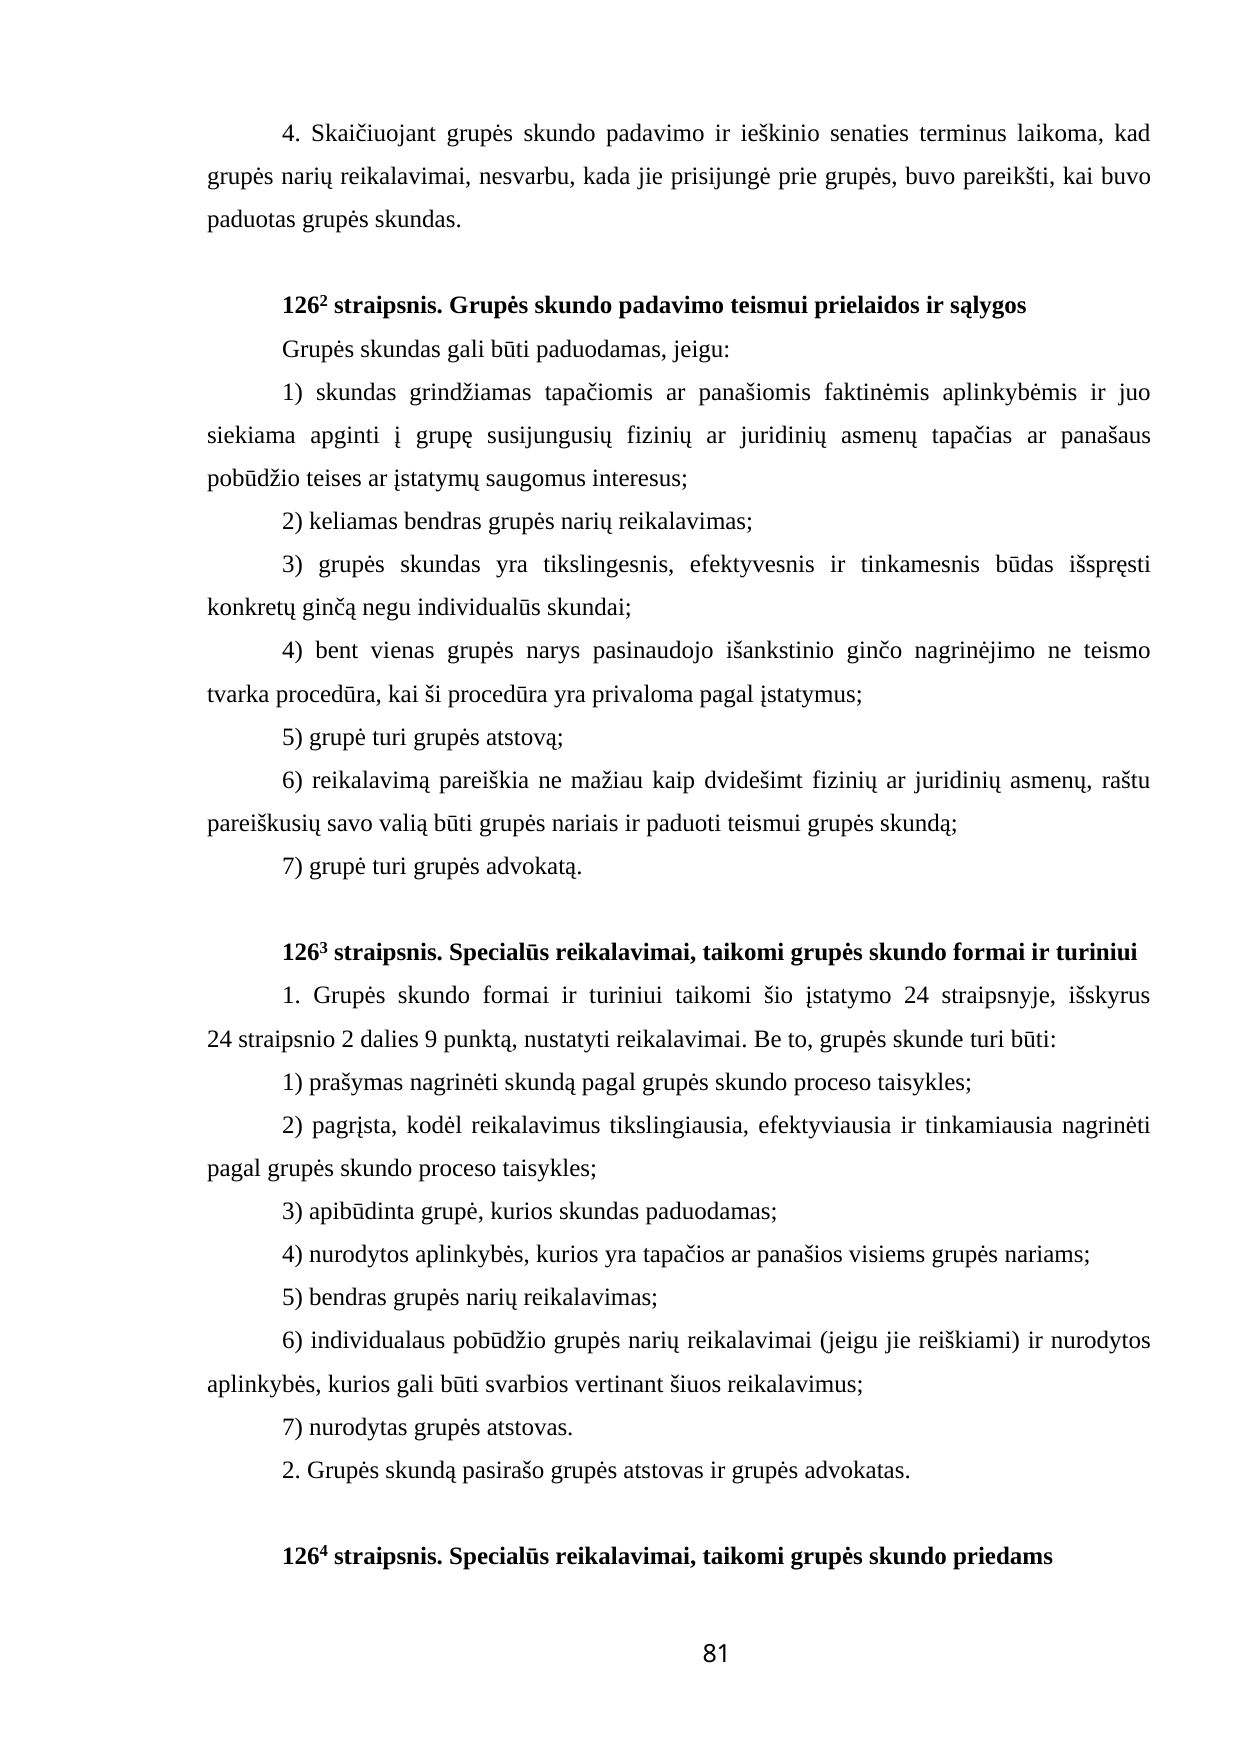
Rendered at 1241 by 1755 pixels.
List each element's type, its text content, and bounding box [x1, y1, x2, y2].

text 5) grupė turi grupės atstovą; [207, 722, 1152, 751]
text Grupės skundas gali būti paduodamas, jeigu: [207, 334, 1152, 362]
text 3) grupės skundas yra tikslingesnis, efektyvesnis ir tinkamesnis būdas išspręsti konkretų ginčą negu individualūs skundai; [207, 549, 1152, 621]
text 4. Skaičiuojant grupės skundo padavimo ir ieškinio senaties terminus laikoma, kad grupės narių reikalavimai, nesvarbu, kada jie prisijungė prie grupės, buvo pareikšti, kai buvo paduotas grupės skundas. [207, 118, 1152, 233]
text 6) individualaus pobūdžio grupės narių reikalavimai (jeigu jie reiškiami) ir nurodytos aplinkybės, kurios gali būti svarbios vertinant šiuos reikalavimus; [207, 1326, 1152, 1397]
text 7) grupė turi grupės advokatą. [207, 851, 1152, 880]
text 7) nurodytas grupės atstovas. [207, 1412, 1152, 1441]
text 6) reikalavimą pareiškia ne mažiau kaip dvidešimt fizinių ar juridinių asmenų, raštu pareiškusių savo valią būti grupės nariais ir paduoti teismui grupės skundą; [207, 765, 1152, 837]
text 4) bent vienas grupės narys pasinaudojo išankstinio ginčo nagrinėjimo ne teismo tvarka procedūra, kai ši procedūra yra privaloma pagal įstatymus; [207, 636, 1152, 707]
text 3) apibūdinta grupė, kurios skundas paduodamas; [207, 1196, 1152, 1225]
text 5) bendras grupės narių reikalavimas; [207, 1282, 1152, 1311]
text 2) pagrįsta, kodėl reikalavimus tikslingiausia, efektyviausia ir tinkamiausia nagrinėti pagal grupės skundo proceso taisykles; [207, 1110, 1152, 1182]
text 1) prašymas nagrinėti skundą pagal grupės skundo proceso taisykles; [207, 1067, 1152, 1096]
text 1264 straipsnis. Specialūs reikalavimai, taikomi grupės skundo priedams [207, 1541, 1152, 1570]
text 1) skundas grindžiamas tapačiomis ar panašiomis faktinėmis aplinkybėmis ir juo siekiama apginti į grupę susijungusių fizinių ar juridinių asmenų tapačias ar panašaus pobūdžio teises ar įstatymų saugomus interesus; [207, 377, 1152, 492]
text 4) nurodytos aplinkybės, kurios yra tapačios ar panašios visiems grupės nariams; [207, 1239, 1152, 1268]
text 1. Grupės skundo formai ir turiniui taikomi šio įstatymo 24 straipsnyje, išskyrus 24 straipsnio 2 dalies 9 punktą, nustatyti reikalavimai. Be to, grupės skunde turi būti: [207, 981, 1152, 1052]
text 2. Grupės skundą pasirašo grupės atstovas ir grupės advokatas. [207, 1455, 1152, 1484]
text 1262 straipsnis. Grupės skundo padavimo teismui prielaidos ir sąlygos [207, 291, 1152, 319]
text 1263 straipsnis. Specialūs reikalavimai, taikomi grupės skundo formai ir turiniui [207, 937, 1152, 966]
text 2) keliamas bendras grupės narių reikalavimas; [207, 506, 1152, 535]
